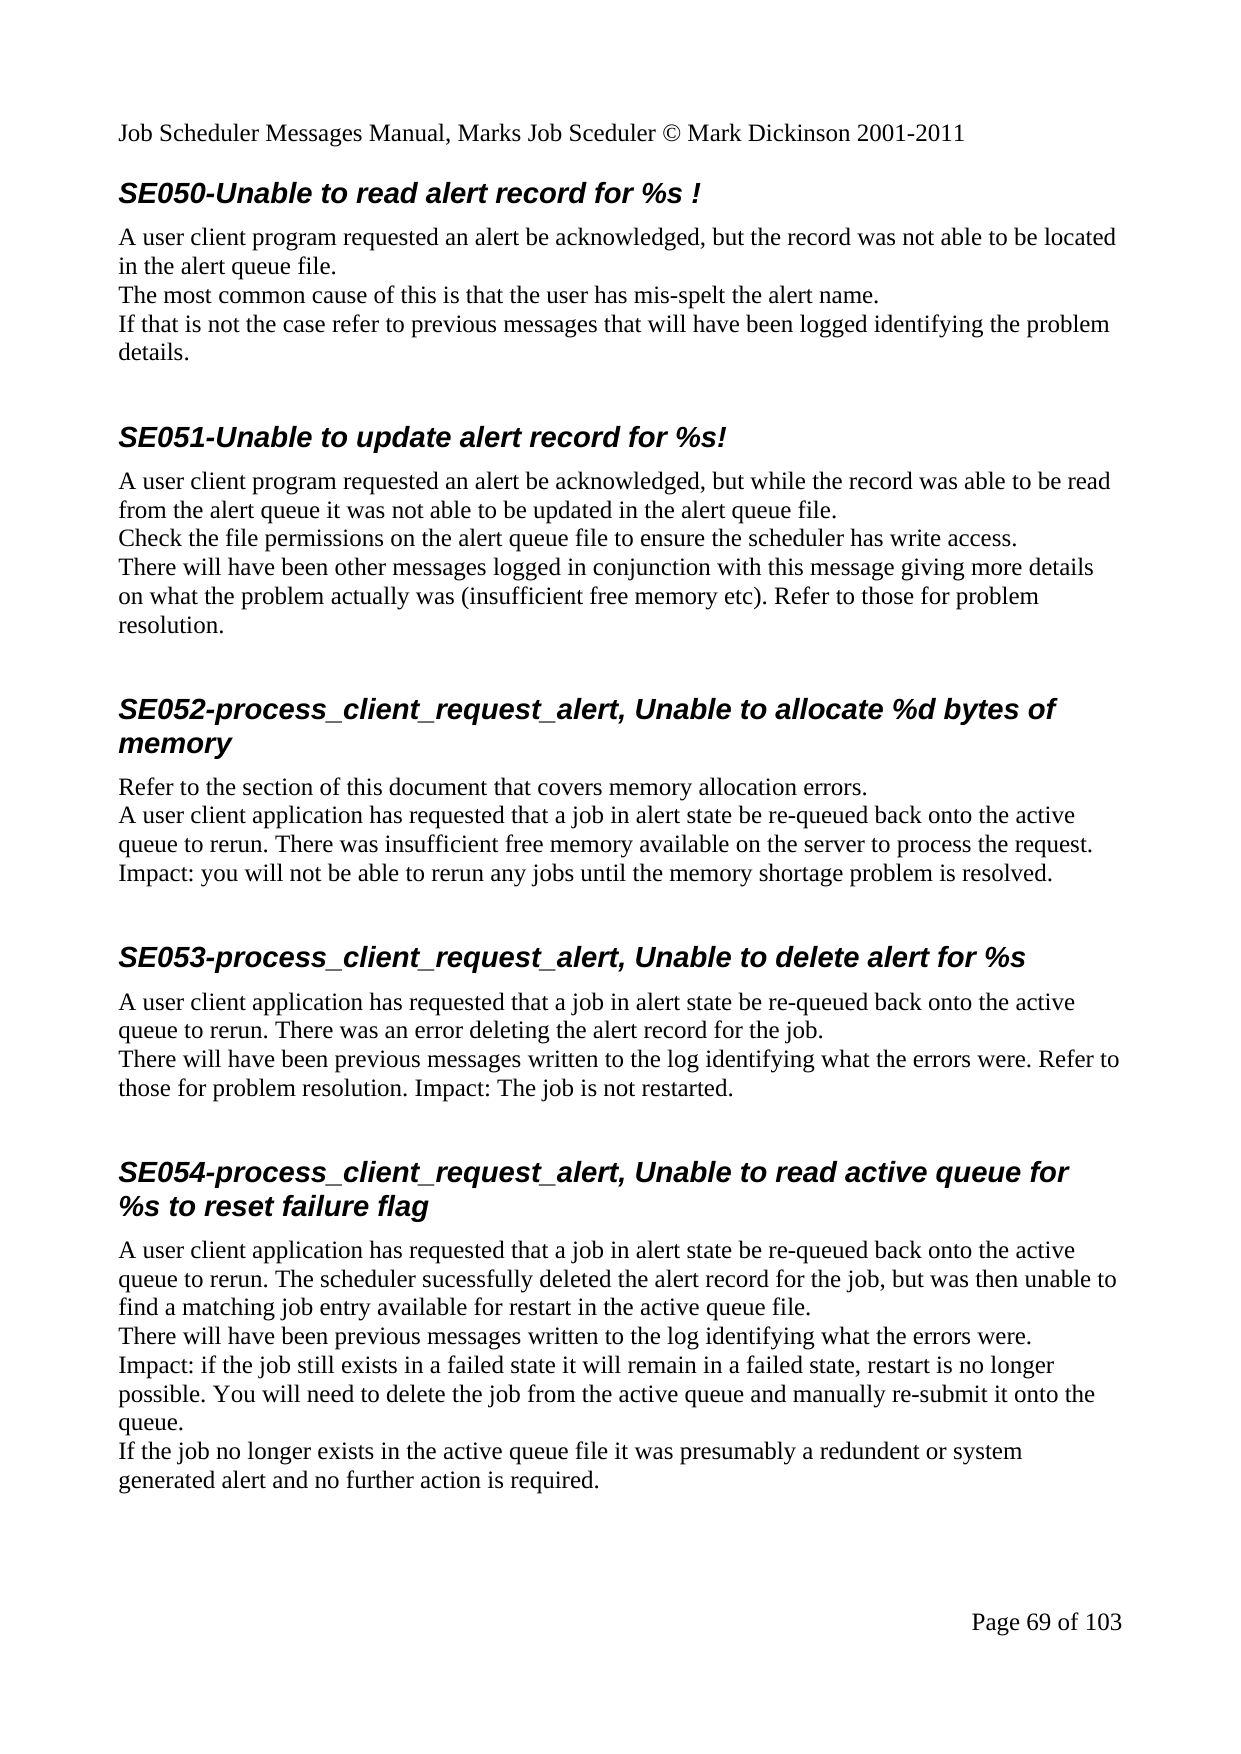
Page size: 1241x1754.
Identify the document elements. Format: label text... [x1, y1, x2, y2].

text The most common cause of this is that the user has mis-spelt the alert name. [118, 280, 1122, 309]
subtitle SE051-Unable to update alert record for %s! [118, 420, 1122, 453]
text Refer to the section of this document that covers memory allocation errors. [118, 772, 1122, 801]
text A user client program requested an alert be acknowledged, but the record was not able to be located in the alert queue file. [118, 222, 1122, 280]
text Check the file permissions on the alert queue file to ensure the scheduler has write access. [118, 523, 1122, 552]
text A user client application has requested that a job in alert state be re-queued back onto the active queue to rerun. There was an error deleting the alert record for the job. [118, 987, 1122, 1044]
subtitle SE054-process_client_request_alert, Unable to read active queue for %s to reset failure flag [118, 1155, 1122, 1222]
text There will have been previous messages written to the log identifying what the errors were. Refer to those for problem resolution. Impact: The job is not restarted. [118, 1044, 1122, 1102]
text A user client application has requested that a job in alert state be re-queued back onto the active queue to rerun. There was insufficient free memory available on the server to process the request. [118, 801, 1122, 858]
subtitle SE052-process_client_request_alert, Unable to allocate %d bytes of memory [118, 692, 1122, 759]
text A user client application has requested that a job in alert state be re-queued back onto the active queue to rerun. The scheduler sucessfully deleted the alert record for the job, but was then unable to find a matching job entry available for restart in the active queue file. [118, 1235, 1122, 1321]
subtitle SE050-Unable to read alert record for %s ! [118, 176, 1122, 210]
text There will have been previous messages written to the log identifying what the errors were. [118, 1321, 1122, 1350]
text A user client program requested an alert be acknowledged, but while the record was able to be read from the alert queue it was not able to be updated in the alert queue file. [118, 466, 1122, 523]
text Impact: if the job still exists in a failed state it will remain in a failed state, restart is no longer possible. You will need to delete the job from the active queue and manually re-submit it onto the queue. [118, 1350, 1122, 1436]
subtitle SE053-process_client_request_alert, Unable to delete alert for %s [118, 941, 1122, 974]
text Impact: you will not be able to rerun any jobs until the memory shortage problem is resolved. [118, 858, 1122, 887]
text If that is not the case refer to previous messages that will have been logged identifying the problem details. [118, 309, 1122, 366]
text There will have been other messages logged in conjunction with this message giving more details on what the problem actually was (insufficient free memory etc). Refer to those for problem resolution. [118, 552, 1122, 638]
text If the job no longer exists in the active queue file it was presumably a redundent or system generated alert and no further action is required. [118, 1436, 1122, 1494]
